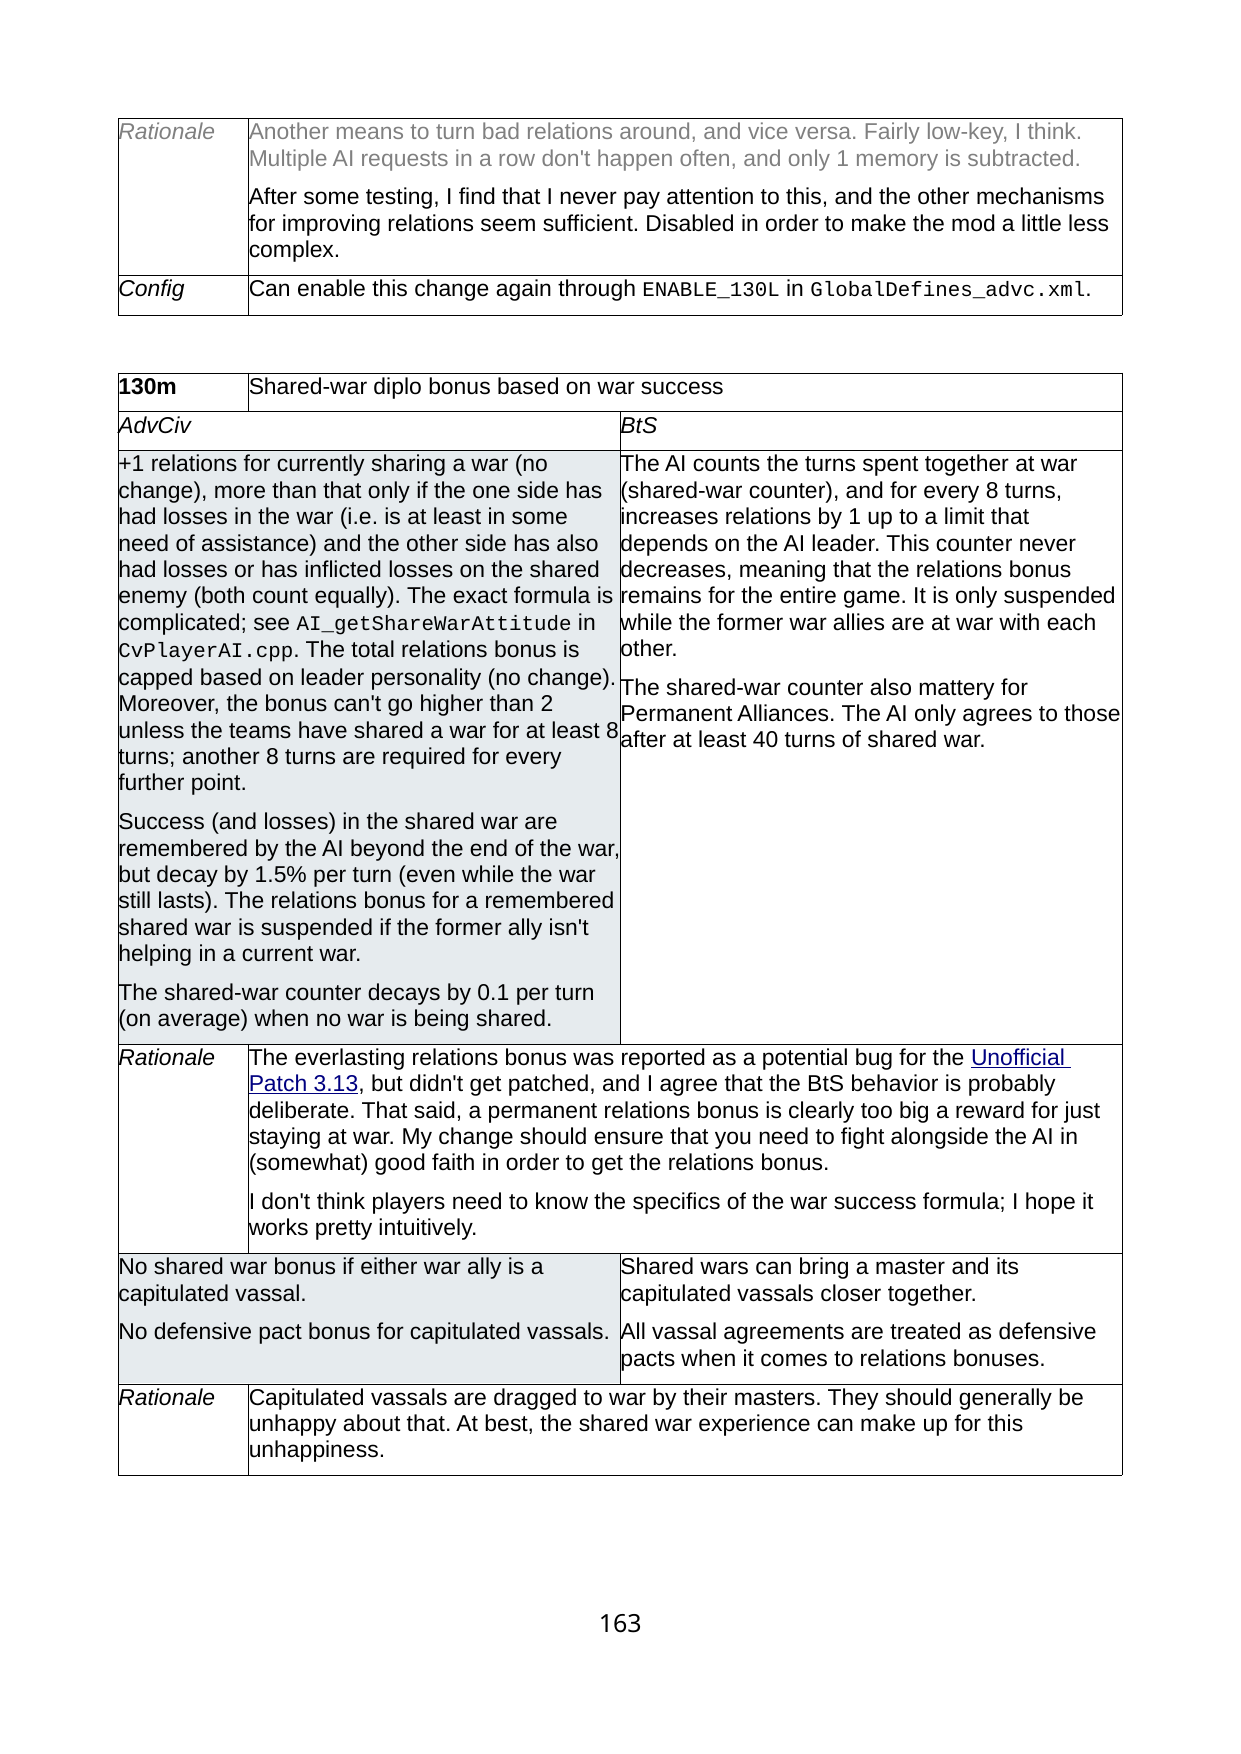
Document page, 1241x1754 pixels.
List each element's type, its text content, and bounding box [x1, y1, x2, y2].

table_cell +1 relations for currently sharing a war (no change), more than that only if the one side has had losses in the war (i.e. is at least in some need of assistance) and the other side has also had losses or has inflicted losses on the shared enemy (both count equally). The exact formula is complicated; see AI_getShareWarAttitude in CvPlayerAI.cpp. The total relations bonus is capped based on leader personality (no change). Moreover, the bonus can't go higher than 2 unless the teams have shared a war for at least 8 turns; another 8 turns are required for every further point. Success (and losses) in the shared war are remembered by the AI beyond the end of the war, but decay by 1.5% per turn (even while the war still lasts). The relations bonus for a remembered shared war is suspended if the former ally isn't helping in a current war. The shared-war counter decays by 0.1 per turn (on average) when no war is being shared. [119, 451, 620, 1044]
table_cell Another means to turn bad relations around, and vice versa. Fairly low-key, I think. Multiple AI requests in a row don't happen often, and only 1 memory is subtracted. After some testing, I find that I never pay attention to this, and the other mechanisms for improving relations seem sufficient. Disabled in order to make the mod a little less complex. [249, 119, 1122, 275]
table_cell Config [119, 276, 248, 315]
table_cell Shared wars can bring a master and its capitulated vassals closer together. All vassal agreements are treated as defensive pacts when it comes to relations bonuses. [621, 1254, 1122, 1383]
table_cell AdvCiv [119, 412, 620, 450]
table_cell Rationale [119, 1385, 248, 1475]
table_cell Can enable this change again through ENABLE_130L in GlobalDefines_advc.xml. [249, 276, 1122, 315]
table_cell BtS [621, 412, 1122, 450]
table_cell No shared war bonus if either war ally is a capitulated vassal. No defensive pact bonus for capitulated vassals. [119, 1254, 620, 1383]
table_header Shared-war diplo bonus based on war success [249, 374, 1122, 411]
table_cell Rationale [119, 119, 248, 275]
table_header 130m [119, 374, 248, 411]
table_cell The everlasting relations bonus was reported as a potential bug for the Unofficial Patch 3.13, but didn't get patched, and I agree that the BtS behavior is probably deliberate. That said, a permanent relations bonus is clearly too big a reward for just staying at war. My change should ensure that you need to fight alongside the AI in (somewhat) good faith in order to get the relations bonus. I don't think players need to know the specifics of the war success formula; I hope it works pretty intuitively. [249, 1045, 1122, 1253]
table_cell The AI counts the turns spent together at war (shared-war counter), and for every 8 turns, increases relations by 1 up to a limit that depends on the AI leader. This counter never decreases, meaning that the relations bonus remains for the entire game. It is only suspended while the former war allies are at war with each other. The shared-war counter also mattery for Permanent Alliances. The AI only agrees to those after at least 40 turns of shared war. [621, 451, 1122, 1044]
table_cell Capitulated vassals are dragged to war by their masters. They should generally be unhappy about that. At best, the shared war experience can make up for this unhappiness. [249, 1385, 1122, 1475]
table_cell Rationale [119, 1045, 248, 1253]
